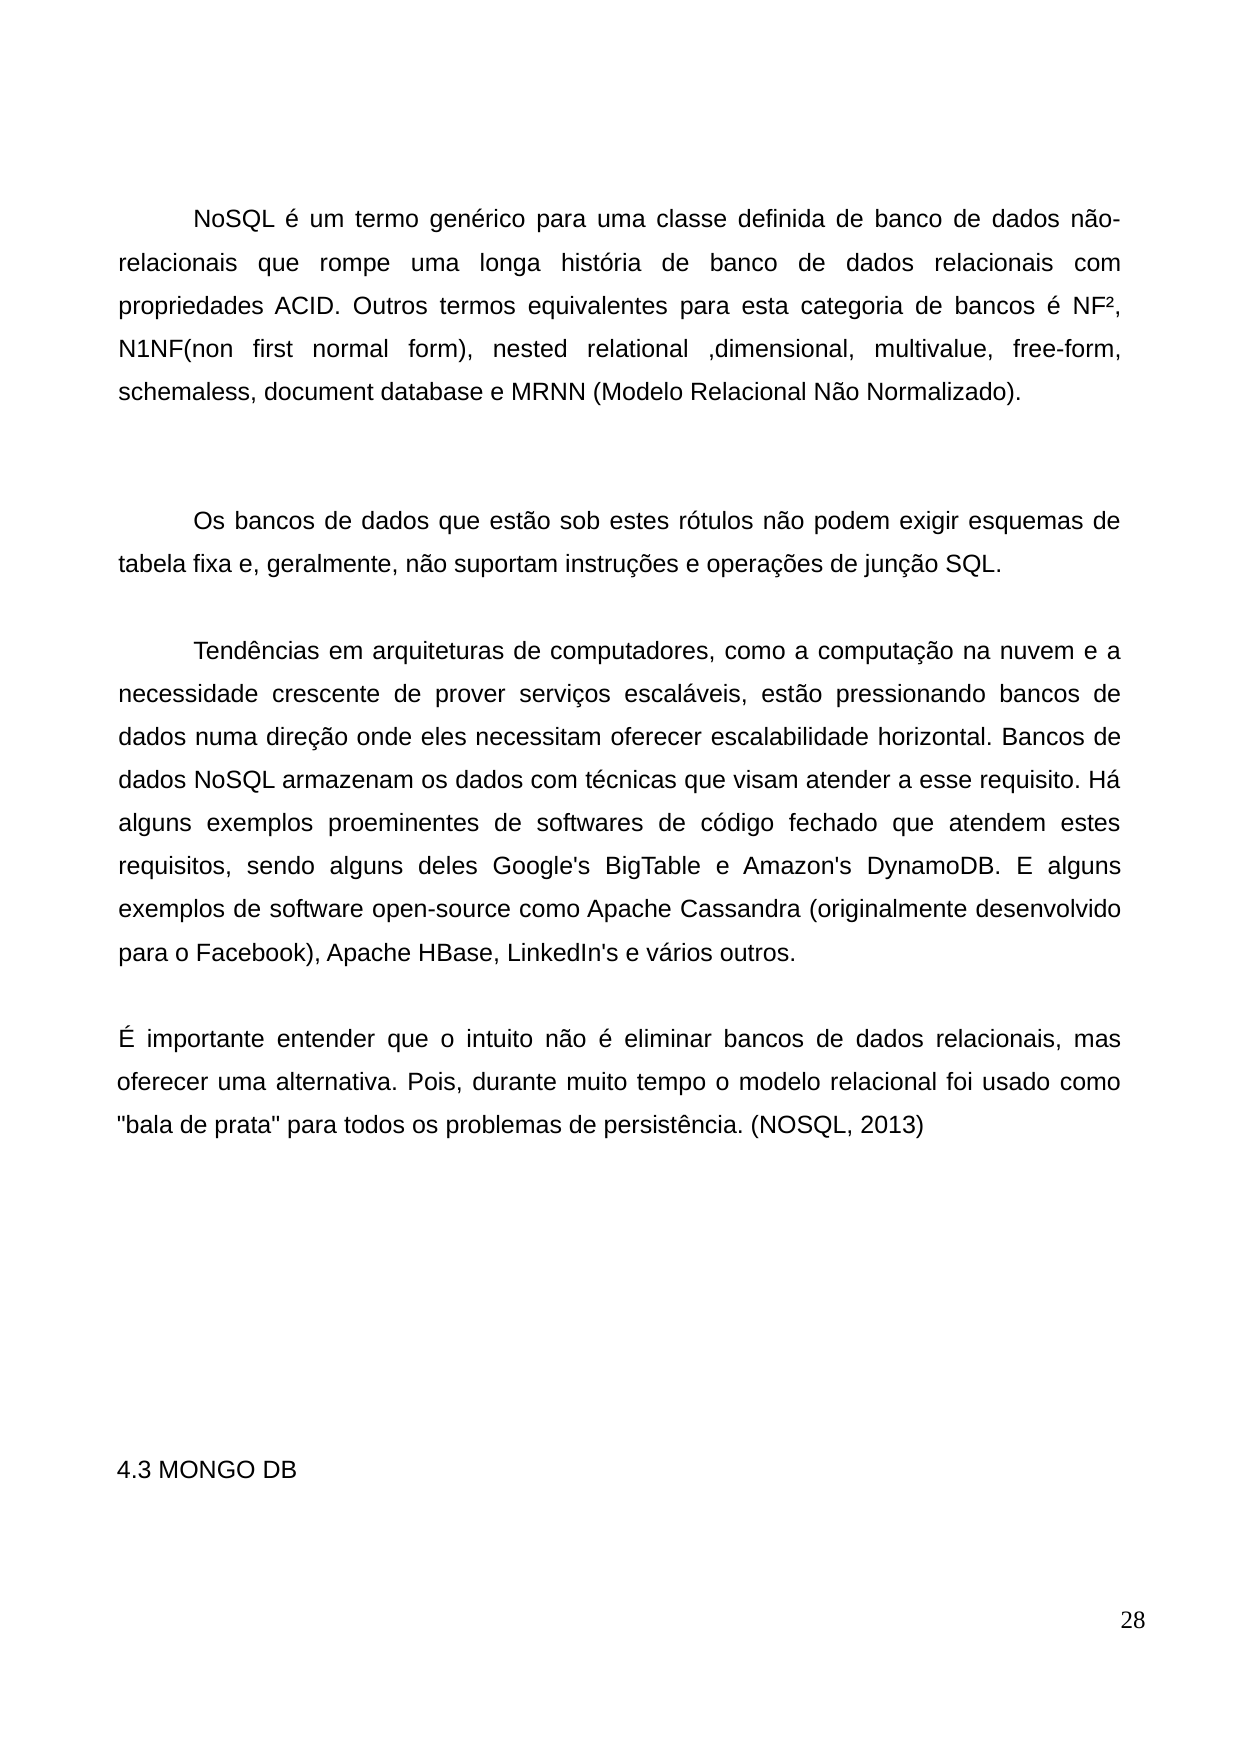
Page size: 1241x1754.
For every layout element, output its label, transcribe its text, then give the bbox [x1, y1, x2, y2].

text Tendências em arquiteturas de computadores, como a computação na nuvem e a necessidade crescente de prover serviços escaláveis, estão pressionando bancos de dados numa direção onde eles necessitam oferecer escalabilidade horizontal. Bancos de dados NoSQL armazenam os dados com técnicas que visam atender a esse requisito. Há alguns exemplos proeminentes de softwares de código fechado que atendem estes requisitos, sendo alguns deles Google's BigTable e Amazon's DynamoDB. E alguns exemplos de software open-source como Apache Cassandra (originalmente desenvolvido para o Facebook), Apache HBase, LinkedIn's e vários outros. [118, 636, 1123, 966]
text É importante entender que o intuito não é eliminar bancos de dados relacionais, mas oferecer uma alternativa. Pois, durante muito tempo o modelo relacional foi usado como "bala de prata" para todos os problemas de persistência. (NOSQL, 2013) [117, 1024, 1123, 1139]
text NoSQL é um termo genérico para uma classe definida de banco de dados não-relacionais que rompe uma longa história de banco de dados relacionais com propriedades ACID. Outros termos equivalentes para esta categoria de bancos é NF², N1NF(non first normal form), nested relational ,dimensional, multivalue, free-form, schemaless, document database e MRNN (Modelo Relacional Não Normalizado). [118, 204, 1123, 406]
text Os bancos de dados que estão sob estes rótulos não podem exigir esquemas de tabela fixa e, geralmente, não suportam instruções e operações de junção SQL. [118, 506, 1123, 578]
text 4.3 MONGO DB [117, 1455, 1123, 1484]
